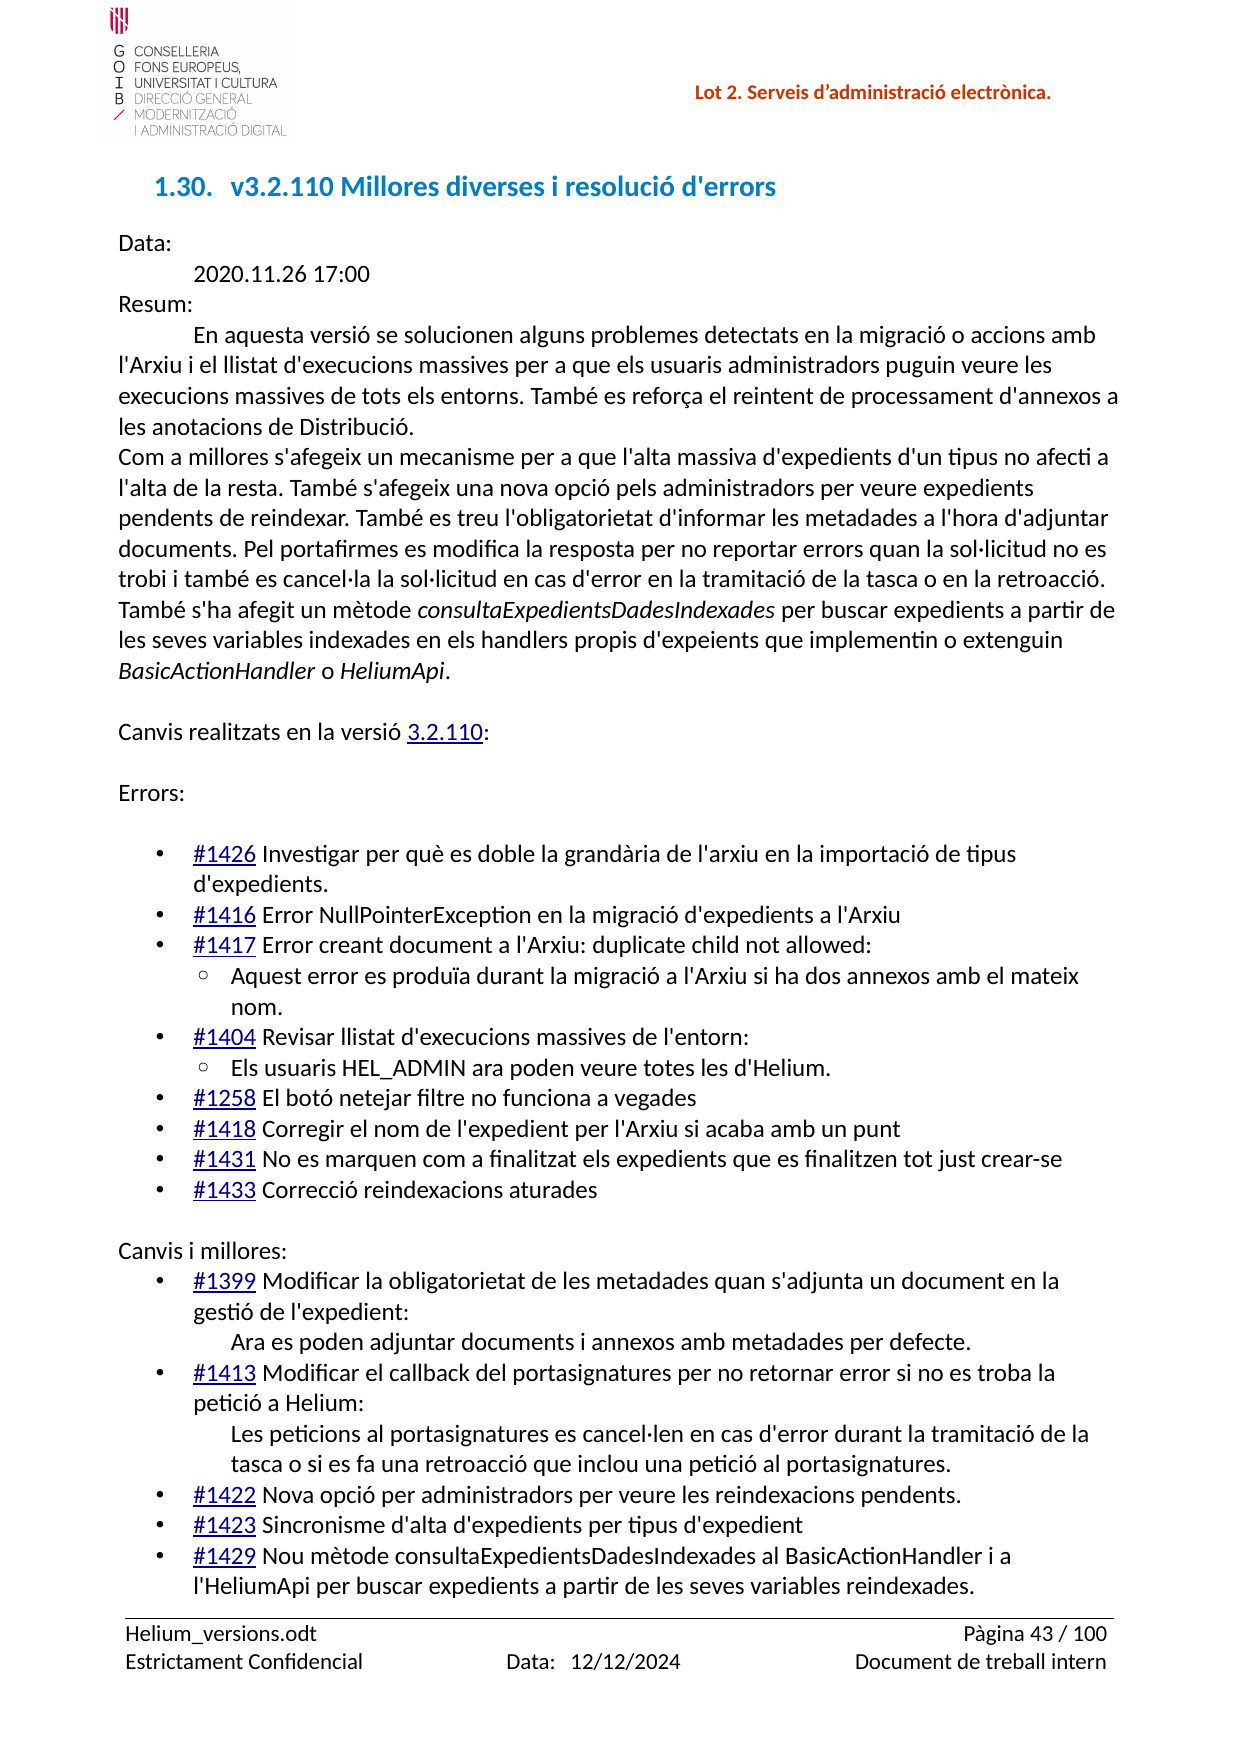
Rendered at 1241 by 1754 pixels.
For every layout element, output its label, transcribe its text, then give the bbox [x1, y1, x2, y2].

list #1413 Modificar el callback del portasignatures per no retornar error si no es troba la petició a Helium: [156, 1357, 1122, 1418]
text Canvis i millores: [118, 1235, 1122, 1265]
list Els usuaris HEL_ADMIN ara poden veure totes les d'Helium. [193, 1052, 1122, 1082]
text Resum: [118, 289, 1122, 319]
list Aquest error es produïa durant la migració a l'Arxiu si ha dos annexos amb el mateix nom. [193, 960, 1122, 1021]
text Canvis realitzats en la versió 3.2.110: [118, 716, 1122, 746]
list #1422 Nova opció per administradors per veure les reindexacions pendents. [156, 1479, 1122, 1509]
text Data: [118, 228, 1122, 258]
list #1399 Modificar la obligatorietat de les metadades quan s'adjunta un document en la gestió de l'expedient: [156, 1265, 1122, 1326]
list #1404 Revisar llistat d'execucions massives de l'entorn: [156, 1021, 1122, 1052]
list Ara es poden adjuntar documents i annexos amb metadades per defecte. [193, 1326, 1122, 1357]
text 2020.11.26 17:00 [118, 258, 1122, 289]
list #1431 No es marquen com a finalitzat els expedients que es finalitzen tot just crear-se [156, 1143, 1122, 1174]
list Les peticions al portasignatures es cancel·len en cas d'error durant la tramitació de la tasca o si es fa una retroacció que inclou una petició al portasignatures. [193, 1418, 1122, 1479]
subtitle v3.2.110 Millores diverses i resolució d'errors [153, 168, 1122, 204]
list #1429 Nou mètode consultaExpedientsDadesIndexades al BasicActionHandler i a l'HeliumApi per buscar expedients a partir de les seves variables reindexades. [156, 1540, 1122, 1601]
list #1258 El botó netejar filtre no funciona a vegades [156, 1082, 1122, 1113]
text Errors: [118, 777, 1122, 807]
list #1418 Corregir el nom de l'expedient per l'Arxiu si acaba amb un punt [156, 1113, 1122, 1143]
list #1433 Correcció reindexacions aturades [156, 1174, 1122, 1204]
list #1417 Error creant document a l'Arxiu: duplicate child not allowed: [156, 929, 1122, 960]
text Com a millores s'afegeix un mecanisme per a que l'alta massiva d'expedients d'un tipus no afecti a l'alta de la resta. També s'afegeix una nova opció pels administradors per veure expedients pendents de reindexar. També es treu l'obligatorietat d'informar les metadades a l'hora d'adjuntar documents. Pel portafirmes es modifica la resposta per no reportar errors quan la sol·licitud no es trobi i també es cancel·la la sol·licitud en cas d'error en la tramitació de la tasca o en la retroacció. També s'ha afegit un mètode consultaExpedientsDadesIndexades per buscar expedients a partir de les seves variables indexades en els handlers propis d'expeients que implementin o extenguin BasicActionHandler o HeliumApi. [118, 441, 1122, 685]
list #1426 Investigar per què es doble la grandària de l'arxiu en la importació de tipus d'expedients. [156, 838, 1122, 899]
list #1416 Error NullPointerException en la migració d'expedients a l'Arxiu [156, 899, 1122, 929]
text En aquesta versió se solucionen alguns problemes detectats en la migració o accions amb l'Arxiu i el llistat d'execucions massives per a que els usuaris administradors puguin veure les execucions massives de tots els entorns. També es reforça el reintent de processament d'annexos a les anotacions de Distribució. [118, 319, 1122, 441]
picture [100, 0, 297, 144]
list #1423 Sincronisme d'alta d'expedients per tipus d'expedient [156, 1509, 1122, 1540]
